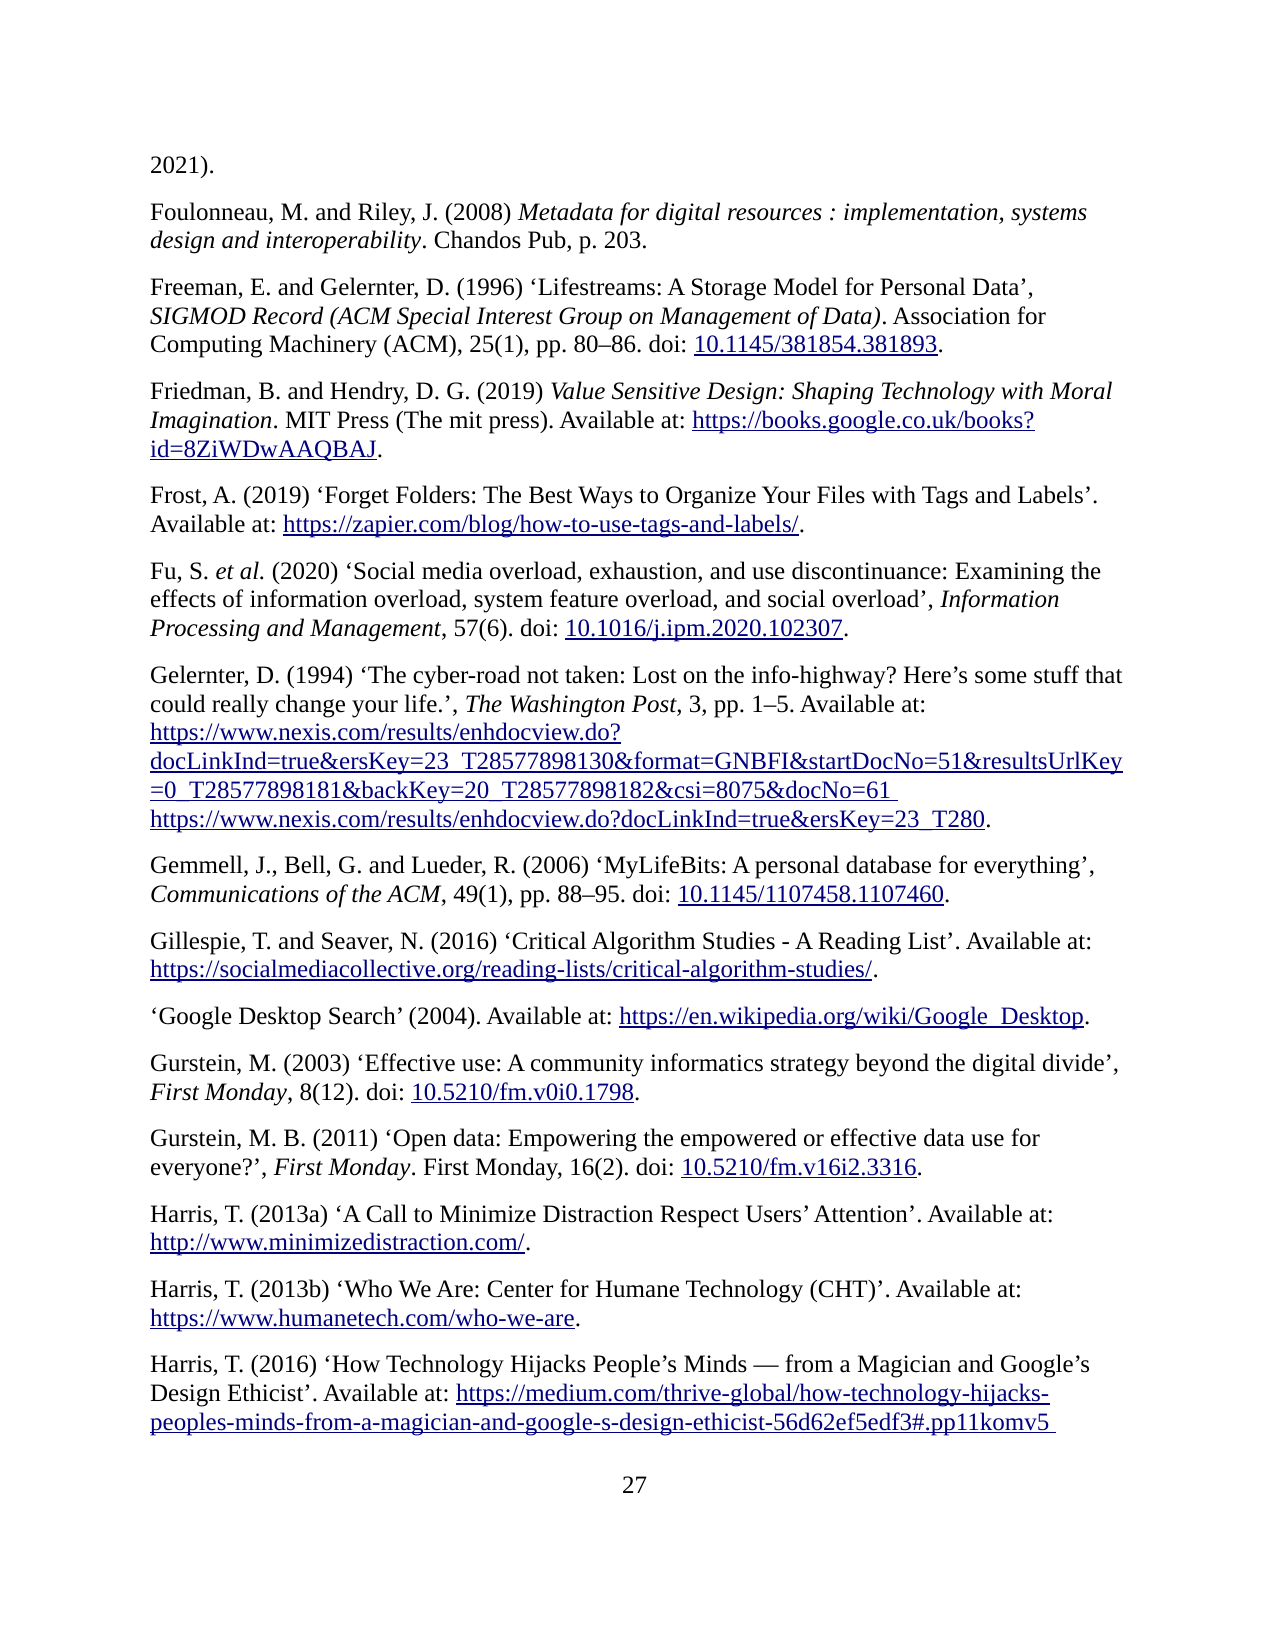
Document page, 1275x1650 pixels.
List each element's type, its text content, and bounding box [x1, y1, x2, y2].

text Harris, T. (2016) ‘How Technology Hijacks People’s Minds — from a Magician and Google’s Design Ethicist’. Available at: https://medium.com/thrive-global/how-technology-hijacks-peoples-minds-from-a-magician-and-google-s-design-ethicist-56d62ef5edf3#.pp11komv5 [150, 1349, 1125, 1436]
text Frost, A. (2019) ‘Forget Folders: The Best Ways to Organize Your Files with Tags and Labels’. Available at: https://zapier.com/blog/how-to-use-tags-and-labels/. [150, 480, 1125, 538]
text Gurstein, M. B. (2011) ‘Open data: Empowering the empowered or effective data use for everyone?’, First Monday. First Monday, 16(2). doi: 10.5210/fm.v16i2.3316. [150, 1123, 1125, 1181]
text Harris, T. (2013a) ‘A Call to Minimize Distraction Respect Users’ Attention’. Available at: http://www.minimizedistraction.com/. [150, 1199, 1125, 1256]
text Friedman, B. and Hendry, D. G. (2019) Value Sensitive Design: Shaping Technology with Moral Imagination. MIT Press (The mit press). Available at: https://books.google.co.uk/books?id=8ZiWDwAAQBAJ. [150, 376, 1125, 462]
text ‘Google Desktop Search’ (2004). Available at: https://en.wikipedia.org/wiki/Google_Desktop. [150, 1001, 1125, 1030]
text Gurstein, M. (2003) ‘Effective use: A community informatics strategy beyond the digital divide’, First Monday, 8(12). doi: 10.5210/fm.v0i0.1798. [150, 1048, 1125, 1105]
text Freeman, E. and Gelernter, D. (1996) ‘Lifestreams: A Storage Model for Personal Data’, SIGMOD Record (ACM Special Interest Group on Management of Data). Association for Computing Machinery (ACM), 25(1), pp. 80–86. doi: 10.1145/381854.381893. [150, 272, 1125, 358]
text 2021). [150, 150, 1125, 179]
text Harris, T. (2013b) ‘Who We Are: Center for Humane Technology (CHT)’. Available at: https://www.humanetech.com/who-we-are. [150, 1274, 1125, 1332]
text Gillespie, T. and Seaver, N. (2016) ‘Critical Algorithm Studies - A Reading List’. Available at: https://socialmediacollective.org/reading-lists/critical-algorithm-studies/. [150, 926, 1125, 983]
text Fu, S. et al. (2020) ‘Social media overload, exhaustion, and use discontinuance: Examining the effects of information overload, system feature overload, and social overload’, Information Processing and Management, 57(6). doi: 10.1016/j.ipm.2020.102307. [150, 556, 1125, 642]
text Foulonneau, M. and Riley, J. (2008) Metadata for digital resources : implementation, systems design and interoperability. Chandos Pub, p. 203. [150, 197, 1125, 254]
text Gemmell, J., Bell, G. and Lueder, R. (2006) ‘MyLifeBits: A personal database for everything’, Communications of the ACM, 49(1), pp. 88–95. doi: 10.1145/1107458.1107460. [150, 850, 1125, 908]
text Gelernter, D. (1994) ‘The cyber-road not taken: Lost on the info-highway? Here’s some stuff that could really change your life.’, The Washington Post, 3, pp. 1–5. Available at: https://www.nexis.com/results/enhdocview.do?docLinkInd=true&ersKey=23_T28577898130&format=GNBFI&startDocNo=51&resultsUrlKey=0_T28577898181&backKey=20_T28577898182&csi=8075&docNo=61 https://www.nexis.com/results/enhdocview.do?docLinkInd=true&ersKey=23_T280. [150, 660, 1125, 832]
